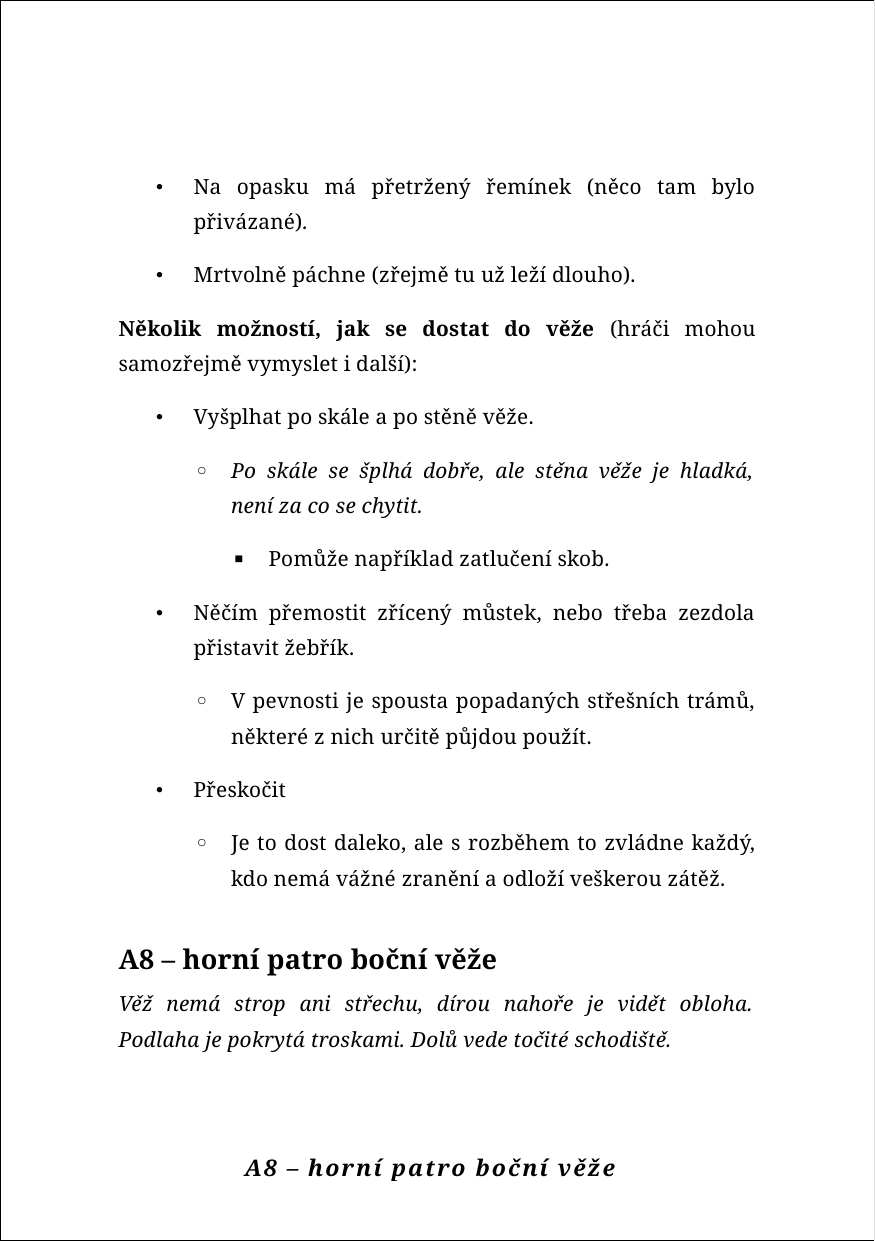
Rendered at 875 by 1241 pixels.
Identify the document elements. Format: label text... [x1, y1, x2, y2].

list Pomůže například zatlučení skob. [231, 544, 756, 573]
list Po skále se šplhá dobře, ale stěna věže je hladká, není za co se chytit. [193, 456, 756, 520]
text Věž nemá strop ani střechu, dírou nahoře je vidět obloha. Podlaha je pokrytá troskami. Dolů vede točité schodiště. [118, 989, 756, 1053]
list Přeskočit [156, 775, 756, 804]
list Na opasku má přetržený řemínek (něco tam bylo přivázané). [156, 172, 756, 236]
list Mrtvolně páchne (zřejmě tu už leží dlouho). [156, 261, 756, 289]
list Vyšplhat po skále a po stěně věže. [156, 402, 756, 431]
list Je to dost daleko, ale s rozběhem to zvládne každý, kdo nemá vážné zranění a odloží veškerou zátěž. [193, 828, 756, 892]
text Několik možností, jak se dostat do věže (hráči mohou samozřejmě vymyslet i další): [118, 314, 756, 378]
list Něčím přemostit zřícený můstek, nebo třeba zezdola přistavit žebřík. [156, 598, 756, 662]
list V pevnosti je spousta popadaných střešních trámů, některé z nich určitě půjdou použít. [193, 686, 756, 750]
subtitle A8 – horní patro boční věže [118, 941, 756, 978]
